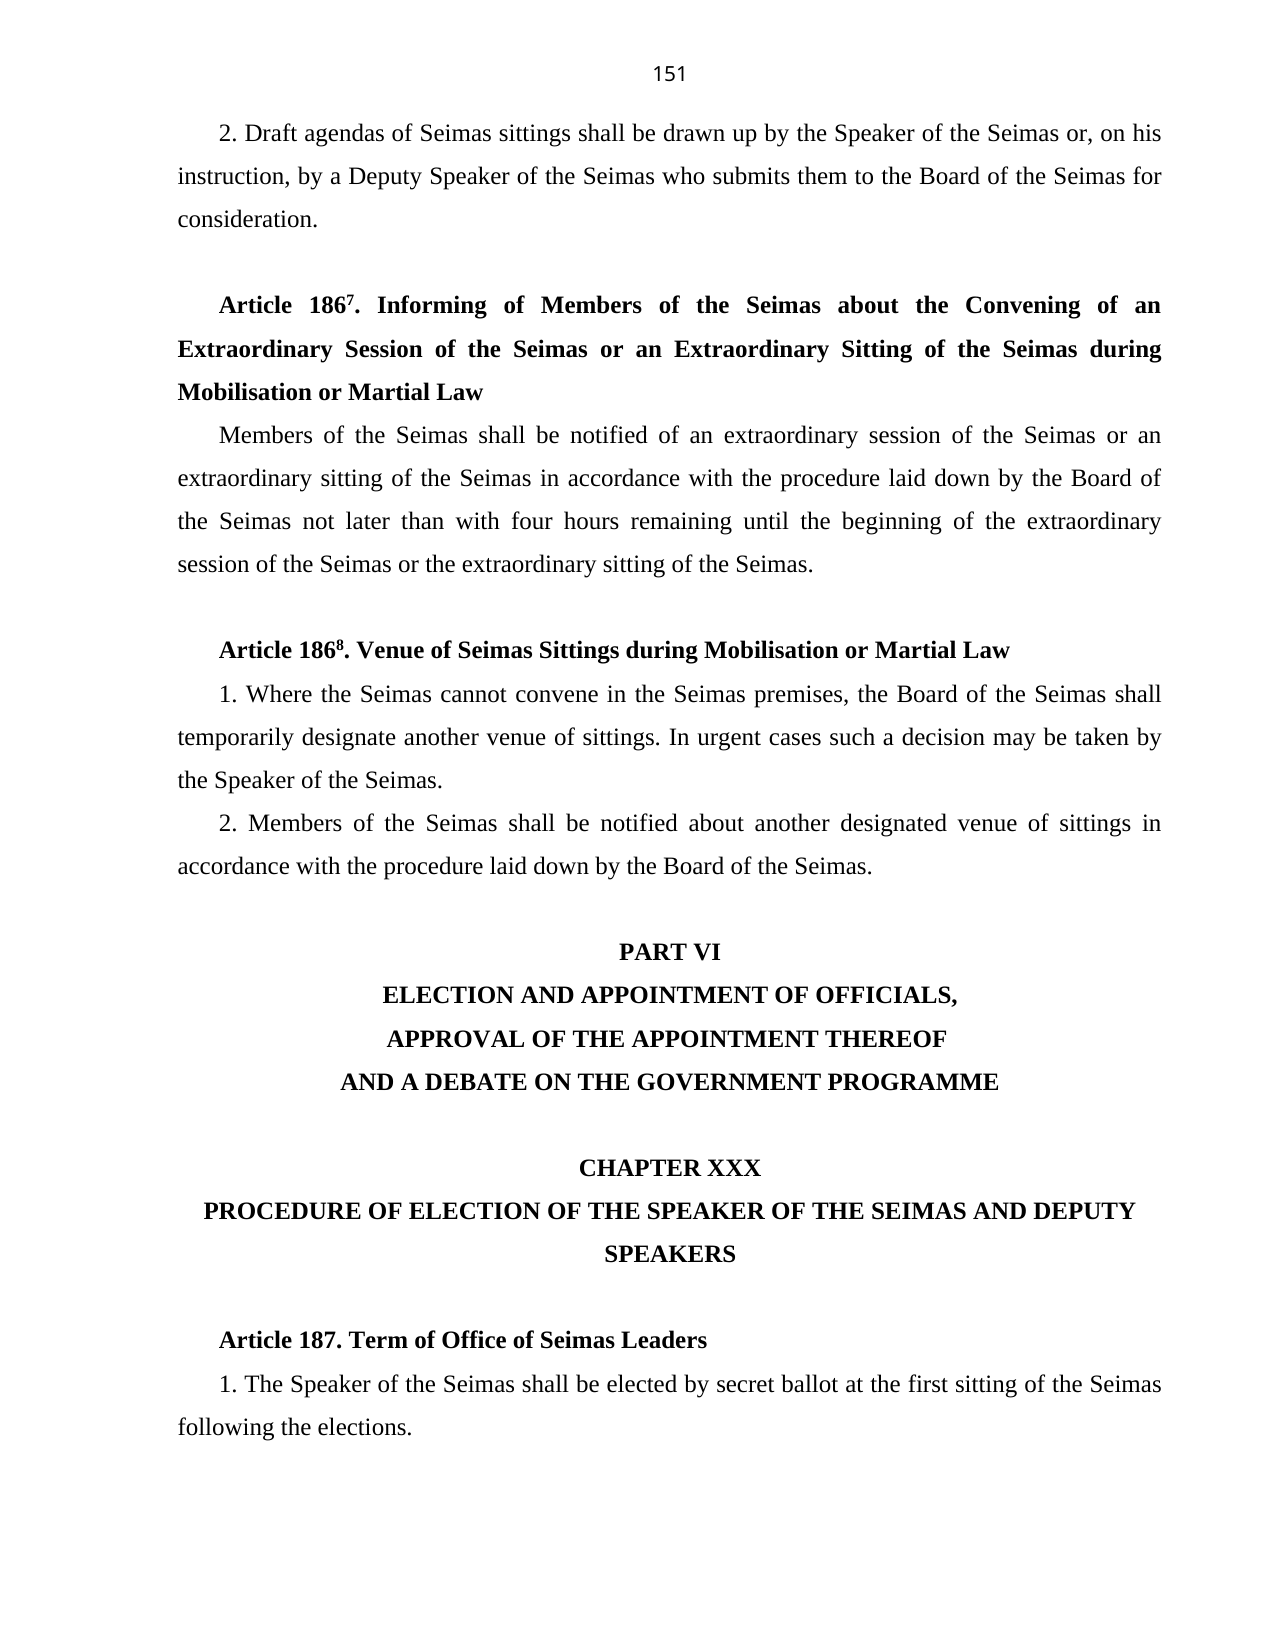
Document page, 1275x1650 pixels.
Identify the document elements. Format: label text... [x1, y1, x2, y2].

text 1. Where the Seimas cannot convene in the Seimas premises, the Board of the Seimas shall temporarily designate another venue of sittings. In urgent cases such a decision may be taken by the Speaker of the Seimas. [177, 679, 1163, 794]
text Article 1868. Venue of Seimas Sittings during Mobilisation or Martial Law [177, 636, 1163, 664]
text ELECTION AND APPOINTMENT OF OFFICIALS, [177, 981, 1163, 1009]
text APPROVAL OF THE APPOINTMENT THEREOF [177, 1024, 1163, 1052]
text AND A DEBATE ON THE GOVERNMENT PROGRAMME [177, 1067, 1163, 1096]
text Article 187. Term of Office of Seimas Leaders [177, 1326, 1163, 1354]
text 2. Members of the Seimas shall be notified about another designated venue of sittings in accordance with the procedure laid down by the Board of the Seimas. [177, 808, 1163, 880]
text PART VI [177, 937, 1163, 966]
text 2. Draft agendas of Seimas sittings shall be drawn up by the Speaker of the Seimas or, on his instruction, by a Deputy Speaker of the Seimas who submits them to the Board of the Seimas for consideration. [177, 118, 1163, 233]
text Members of the Seimas shall be notified of an extraordinary session of the Seimas or an extraordinary sitting of the Seimas in accordance with the procedure laid down by the Board of the Seimas not later than with four hours remaining until the beginning of the extraordinary session of the Seimas or the extraordinary sitting of the Seimas. [177, 420, 1163, 578]
text Article 1867. Informing of Members of the Seimas about the Convening of an Extraordinary Session of the Seimas or an Extraordinary Sitting of the Seimas during Mobilisation or Martial Law [177, 291, 1163, 406]
text 1. The Speaker of the Seimas shall be elected by secret ballot at the first sitting of the Seimas following the elections. [177, 1369, 1163, 1441]
text Chapter XXX [177, 1153, 1163, 1182]
text PROCEDURE OF ELECTION OF THE SPEAKER OF THE SEIMAS AND DEPUTY SPEAKERS [177, 1196, 1163, 1268]
